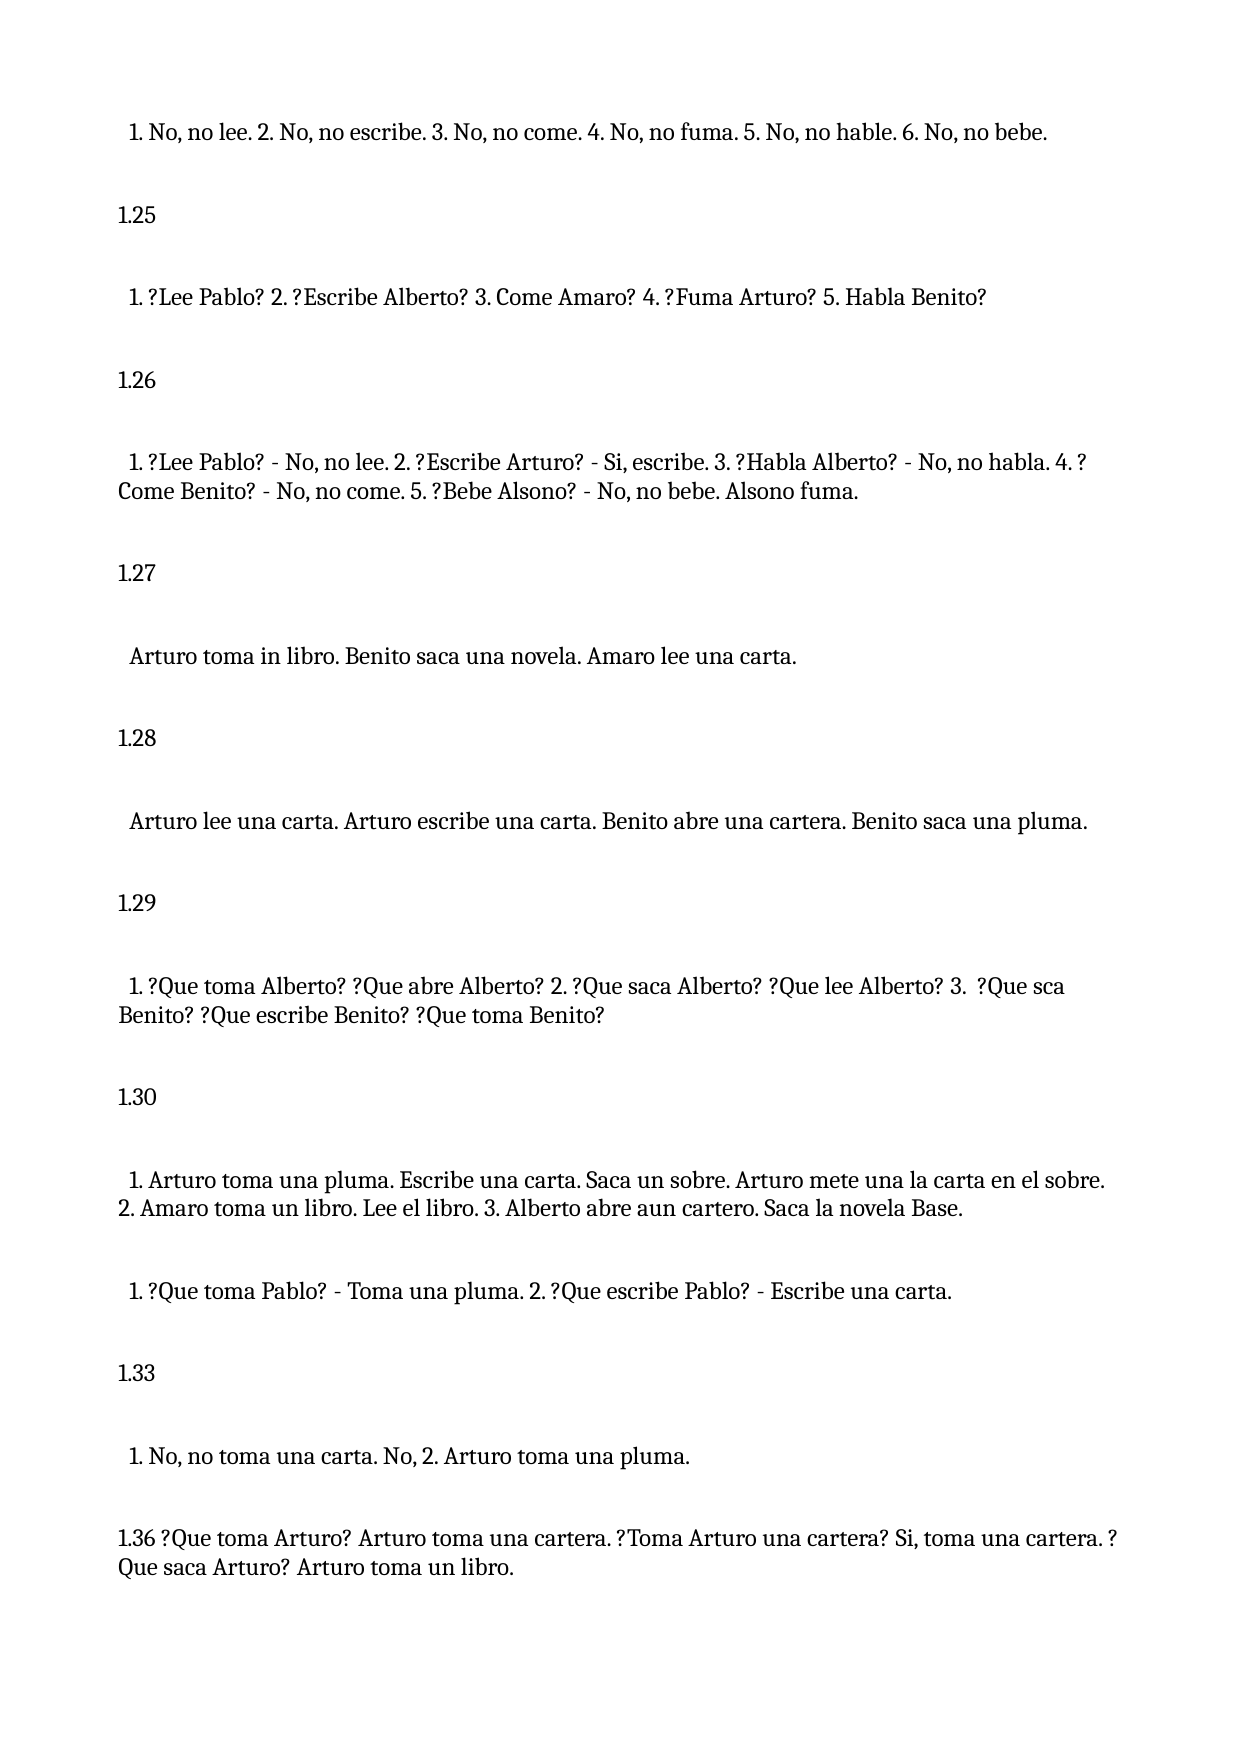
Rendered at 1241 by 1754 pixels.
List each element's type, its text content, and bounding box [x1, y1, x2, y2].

text 1. ?Lee Pablo? - No, no lee. 2. ?Escribe Arturo? - Si, escribe. 3. ?Habla Alberto? - No, no habla. 4. ?Come Benito? - No, no come. 5. ?Bebe Alsono? - No, no bebe. Alsono fuma. [118, 448, 1122, 506]
text 1.26 [118, 366, 1122, 394]
text 1. No, no toma una carta. No, 2. Arturo toma una pluma. [118, 1442, 1122, 1471]
text 1. ?Que toma Alberto? ?Que abre Alberto? 2. ?Que saca Alberto? ?Que lee Alberto? 3. ?Que sca Benito? ?Que escribe Benito? ?Que toma Benito? [118, 972, 1122, 1029]
text Arturo lee una carta. Arturo escribe una carta. Benito abre una cartera. Benito saca una pluma. [118, 807, 1122, 836]
text 1.30 [118, 1083, 1122, 1112]
text 1.28 [118, 724, 1122, 753]
text 1. No, no lee. 2. No, no escribe. 3. No, no come. 4. No, no fuma. 5. No, no hable. 6. No, no bebe. [118, 118, 1122, 147]
text 1. ?Lee Pablo? 2. ?Escribe Alberto? 3. Come Amaro? 4. ?Fuma Arturo? 5. Habla Benito? [118, 283, 1122, 312]
text 1.25 [118, 201, 1122, 229]
text 1.29 [118, 889, 1122, 918]
text 1.36 ?Que toma Arturo? Arturo toma una cartera. ?Toma Arturo una cartera? Si, toma una cartera. ?Que saca Arturo? Arturo toma un libro. [118, 1524, 1122, 1582]
text 1. ?Que toma Pablo? - Toma una pluma. 2. ?Que escribe Pablo? - Escribe una carta. [118, 1277, 1122, 1306]
text 1.27 [118, 559, 1122, 588]
text Arturo toma in libro. Benito saca una novela. Amaro lee una carta. [118, 642, 1122, 671]
text 1. Arturo toma una pluma. Escribe una carta. Saca un sobre. Arturo mete una la carta en el sobre. 2. Amaro toma un libro. Lee el libro. 3. Alberto abre aun cartero. Saca la novela Base. [118, 1166, 1122, 1223]
text 1.33 [118, 1359, 1122, 1388]
